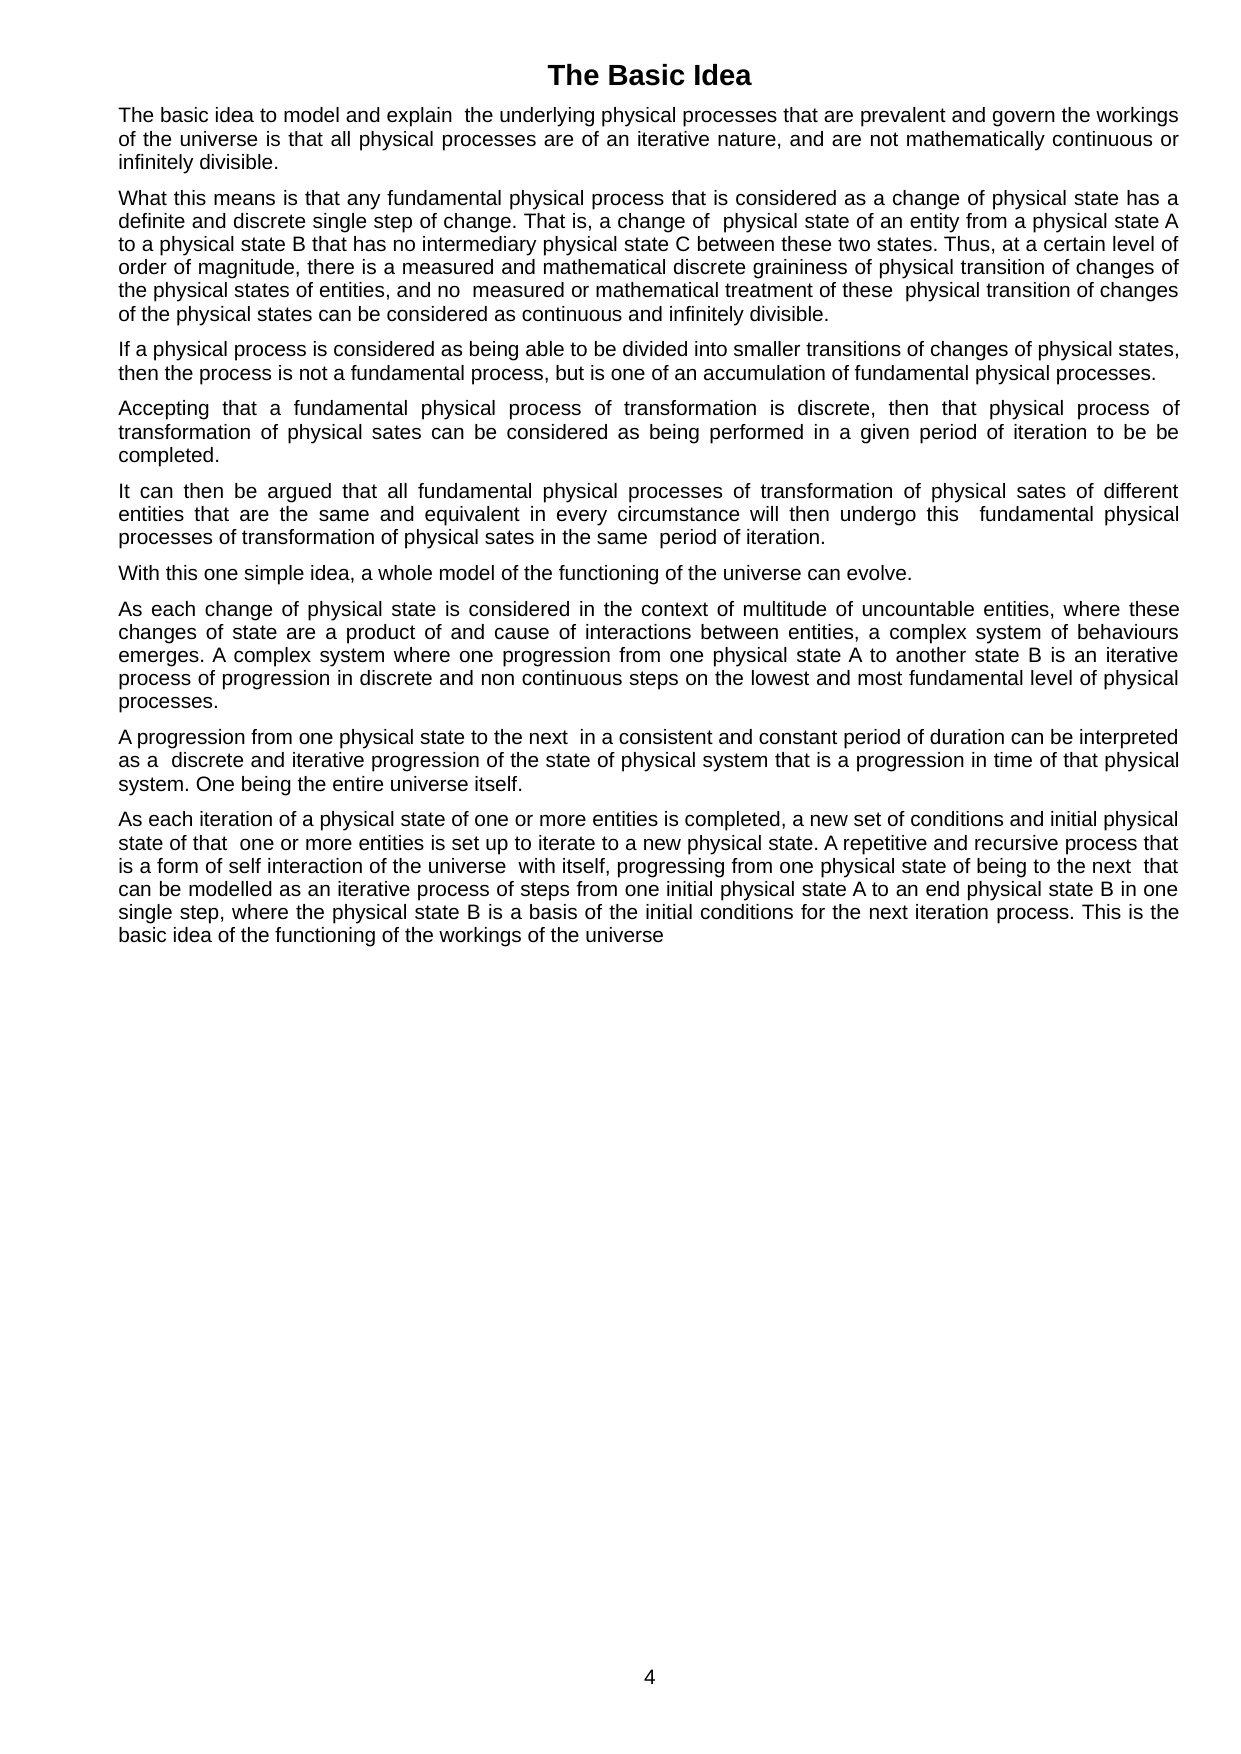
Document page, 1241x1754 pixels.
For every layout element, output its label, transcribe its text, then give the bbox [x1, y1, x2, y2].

text The basic idea to model and explain the underlying physical processes that are prevalent and govern the workings of the universe is that all physical processes are of an iterative nature, and are not mathematically continuous or infinitely divisible. [118, 104, 1181, 174]
subtitle The Basic Idea [118, 59, 1181, 91]
text If a physical process is considered as being able to be divided into smaller transitions of changes of physical states, then the process is not a fundamental process, but is one of an accumulation of fundamental physical processes. [118, 338, 1181, 384]
text As each iteration of a physical state of one or more entities is completed, a new set of conditions and initial physical state of that one or more entities is set up to iterate to a new physical state. A repetitive and recursive process that is a form of self interaction of the universe with itself, progressing from one physical state of being to the next that can be modelled as an iterative process of steps from one initial physical state A to an end physical state B in one single step, where the physical state B is a basis of the initial conditions for the next iteration process. This is the basic idea of the functioning of the workings of the universe [118, 808, 1181, 947]
text With this one simple idea, a whole model of the functioning of the universe can evolve. [118, 561, 1181, 584]
text It can then be argued that all fundamental physical processes of transformation of physical sates of different entities that are the same and equivalent in every circumstance will then undergo this fundamental physical processes of transformation of physical sates in the same period of iteration. [118, 479, 1181, 549]
text Accepting that a fundamental physical process of transformation is discrete, then that physical process of transformation of physical sates can be considered as being performed in a given period of iteration to be be completed. [118, 397, 1181, 467]
text What this means is that any fundamental physical process that is considered as a change of physical state has a definite and discrete single step of change. That is, a change of physical state of an entity from a physical state A to a physical state B that has no intermediary physical state C between these two states. Thus, at a certain level of order of magnitude, there is a measured and mathematical discrete graininess of physical transition of changes of the physical states of entities, and no measured or mathematical treatment of these physical transition of changes of the physical states can be considered as continuous and infinitely divisible. [118, 186, 1181, 326]
text As each change of physical state is considered in the context of multitude of uncountable entities, where these changes of state are a product of and cause of interactions between entities, a complex system of behaviours emerges. A complex system where one progression from one physical state A to another state B is an iterative process of progression in discrete and non continuous steps on the lowest and most fundamental level of physical processes. [118, 597, 1181, 713]
text A progression from one physical state to the next in a consistent and constant period of duration can be interpreted as a discrete and iterative progression of the state of physical system that is a progression in time of that physical system. One being the entire universe itself. [118, 726, 1181, 795]
